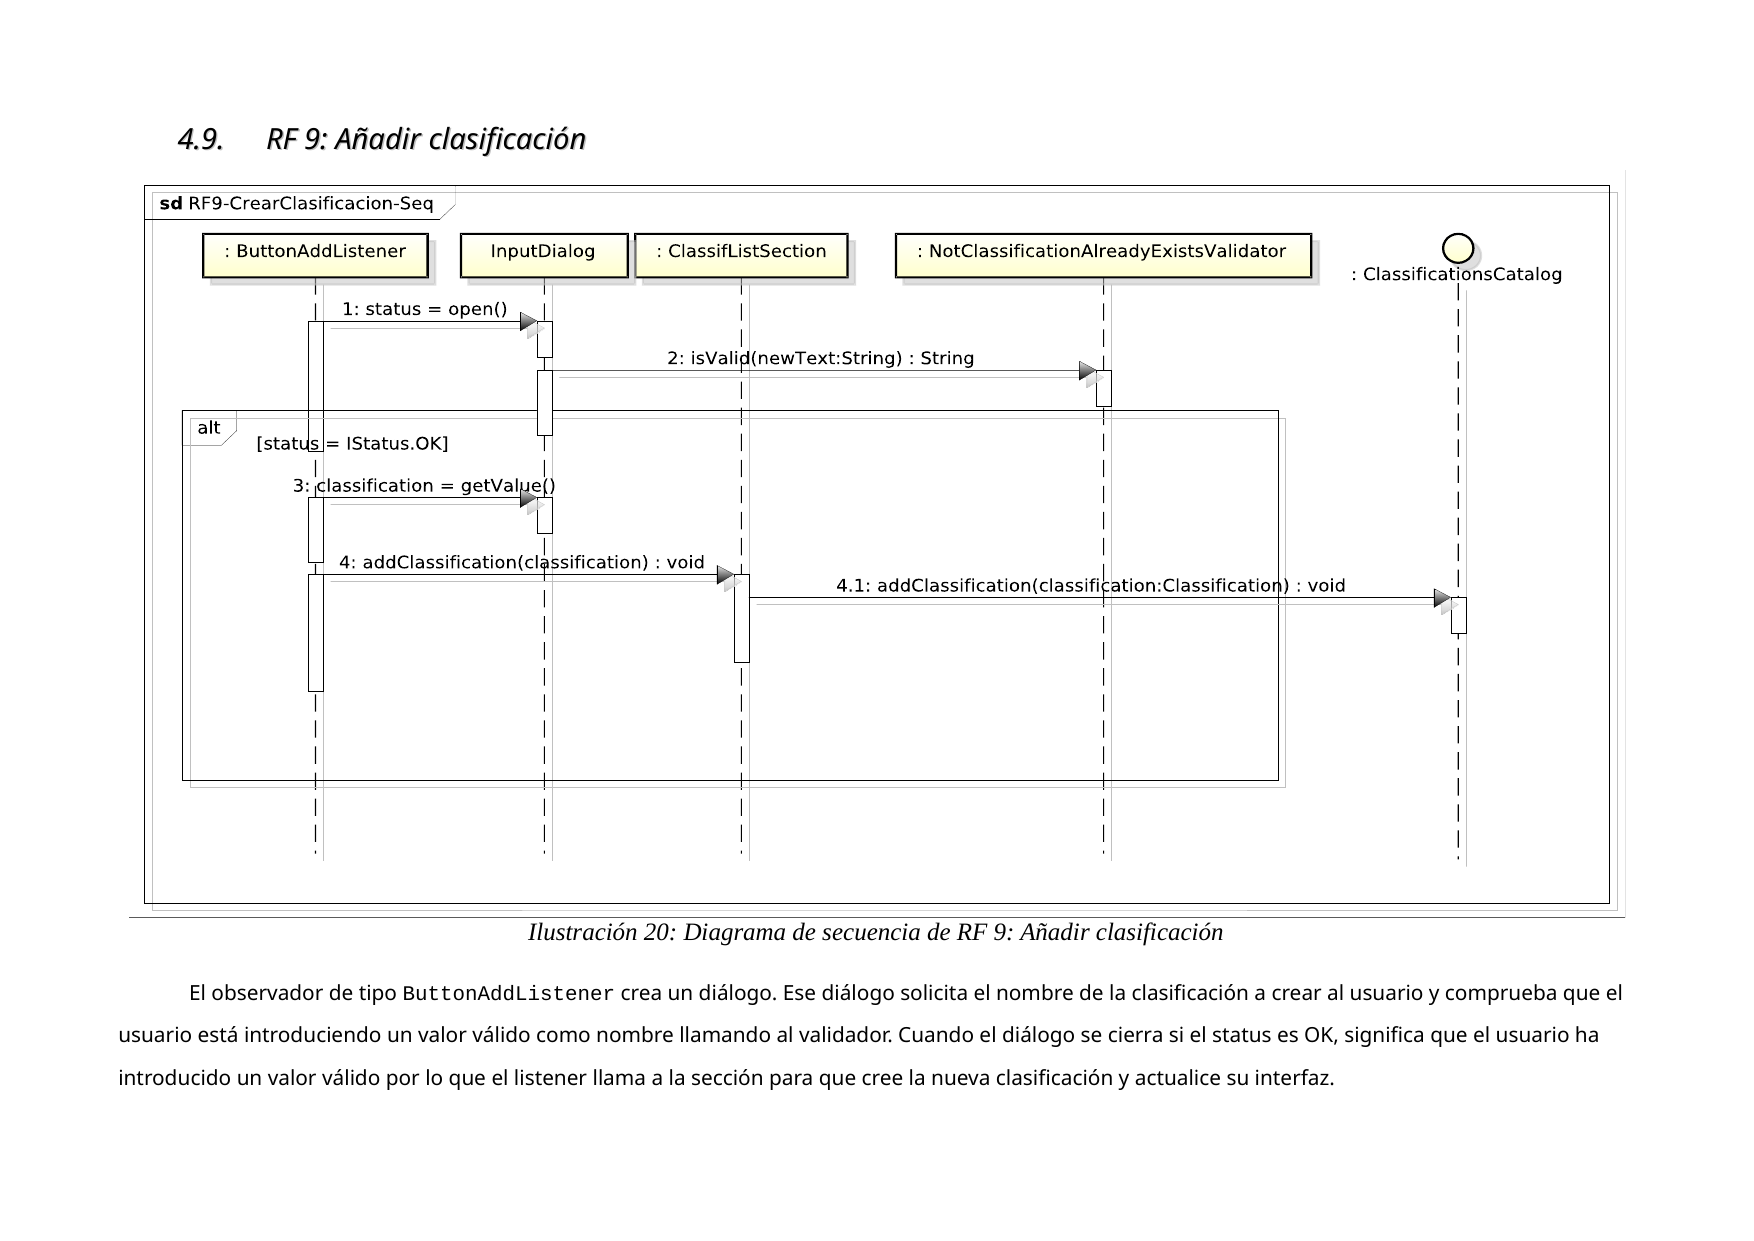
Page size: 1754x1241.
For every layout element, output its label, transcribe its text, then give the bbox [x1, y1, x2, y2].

subtitle RF 9: Añadir clasificación [177, 118, 1636, 158]
text Ilustración 20: Diagrama de secuencia de RF 9: Añadir clasificación [118, 183, 1636, 946]
text El observador de tipo ButtonAddListener crea un diálogo. Ese diálogo solicita el nombre de la clasificación a crear al usuario y comprueba que el usuario está introduciendo un valor válido como nombre llamando al validador. Cuando el diálogo se cierra si el status es OK, significa que el usuario ha introducido un valor válido por lo que el listener llama a la sección para que cree la nueva clasificación y actualice su interfaz. [118, 946, 1636, 1092]
